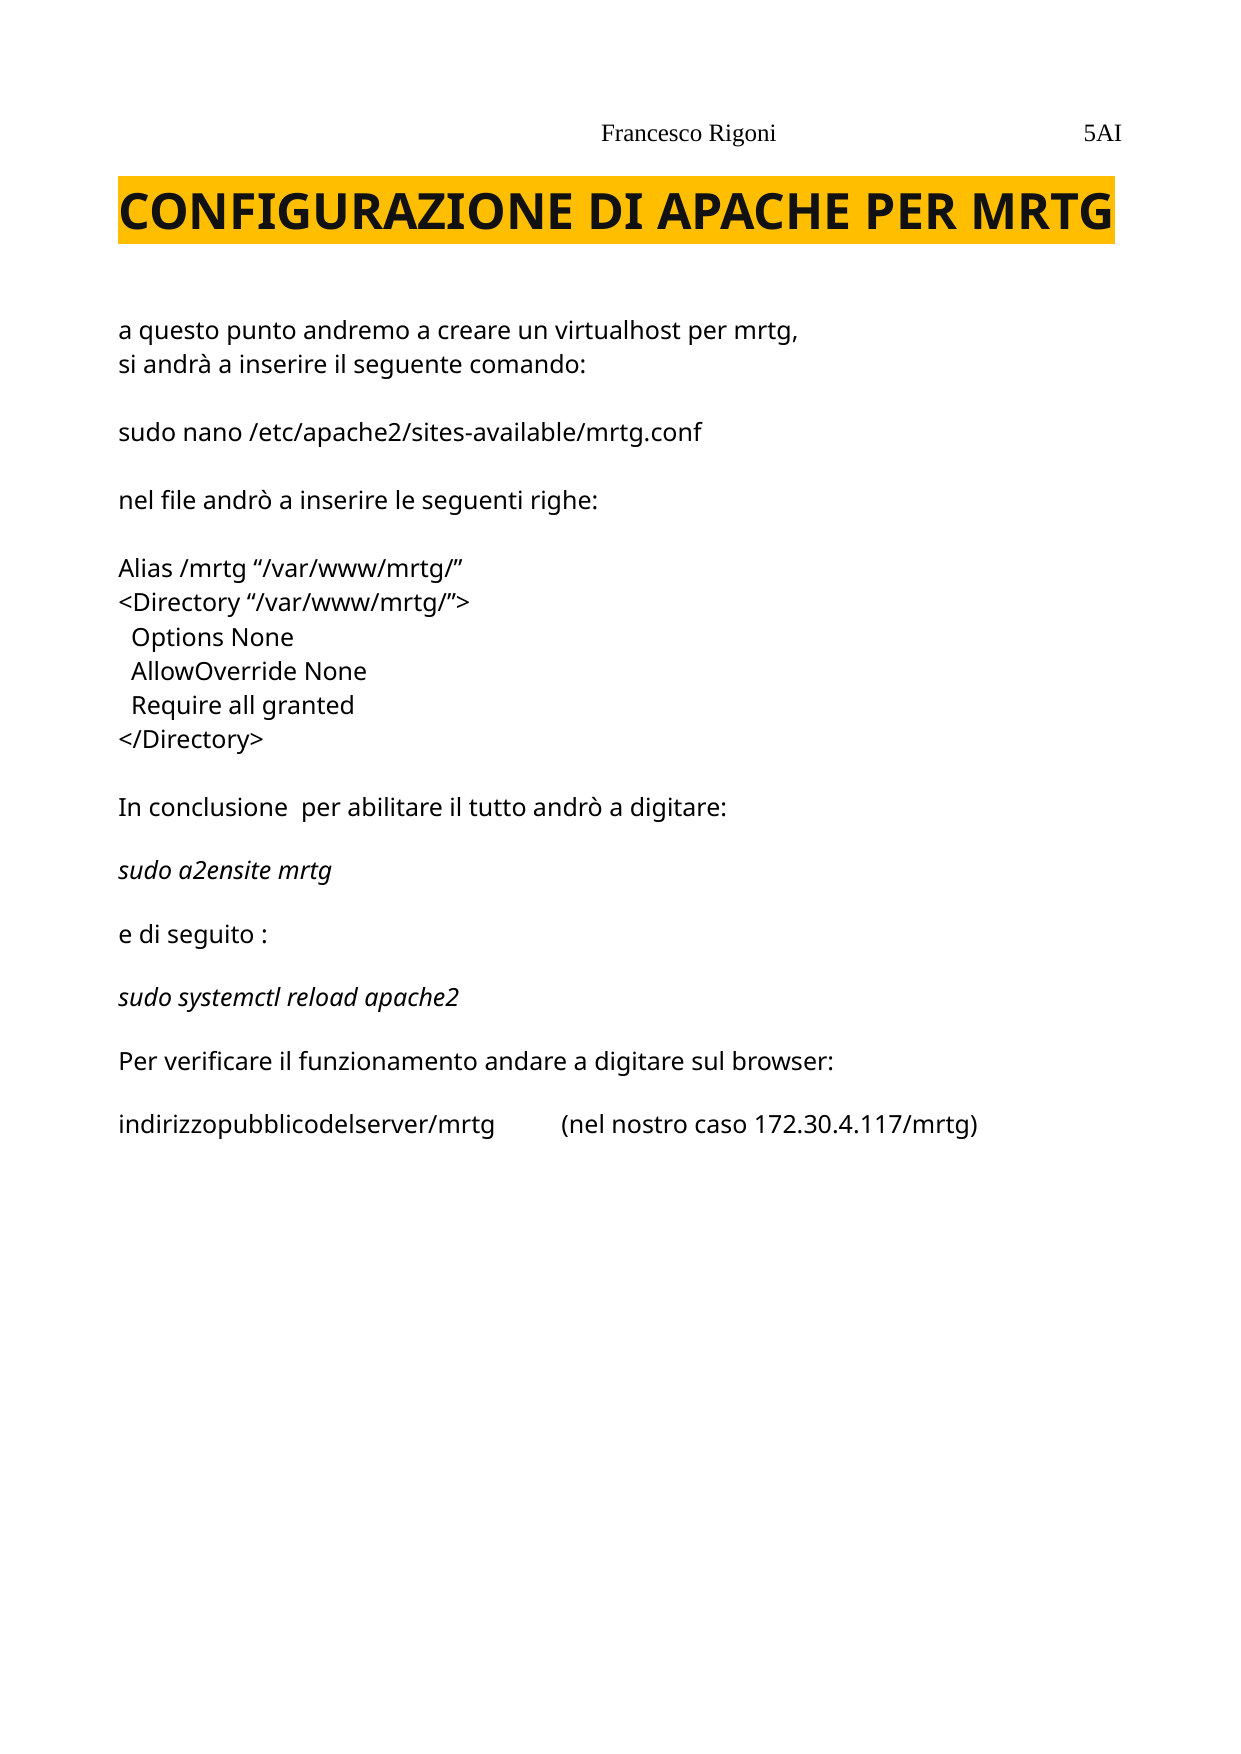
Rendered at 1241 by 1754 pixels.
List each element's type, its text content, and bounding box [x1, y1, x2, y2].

text <Directory “/var/www/mrtg/”> [118, 585, 1122, 619]
text Per verificare il funzionamento andare a digitare sul browser: [118, 1044, 1122, 1078]
text AllowOverride None [118, 653, 1122, 687]
text In conclusione per abilitare il tutto andrò a digitare: [118, 789, 1122, 823]
text Options None [118, 619, 1122, 653]
text nel file andrò a inserire le seguenti righe: [118, 483, 1122, 517]
text CONFIGURAZIONE DI APACHE PER MRTG [118, 176, 1122, 244]
text Alias /mrtg “/var/www/mrtg/” [118, 551, 1122, 585]
text e di seguito : [118, 917, 1122, 951]
text sudo systemctl reload apache2 [118, 980, 1122, 1014]
text Require all granted [118, 687, 1122, 721]
text sudo nano /etc/apache2/sites-available/mrtg.conf [118, 415, 1122, 449]
text si andrà a inserire il seguente comando: [118, 347, 1122, 381]
text indirizzopubblicodelserver/mrtg (nel nostro caso 172.30.4.117/mrtg) [118, 1107, 1122, 1141]
text </Directory> [118, 721, 1122, 755]
text a questo punto andremo a creare un virtualhost per mrtg, [118, 313, 1122, 347]
text sudo a2ensite mrtg [118, 853, 1122, 887]
